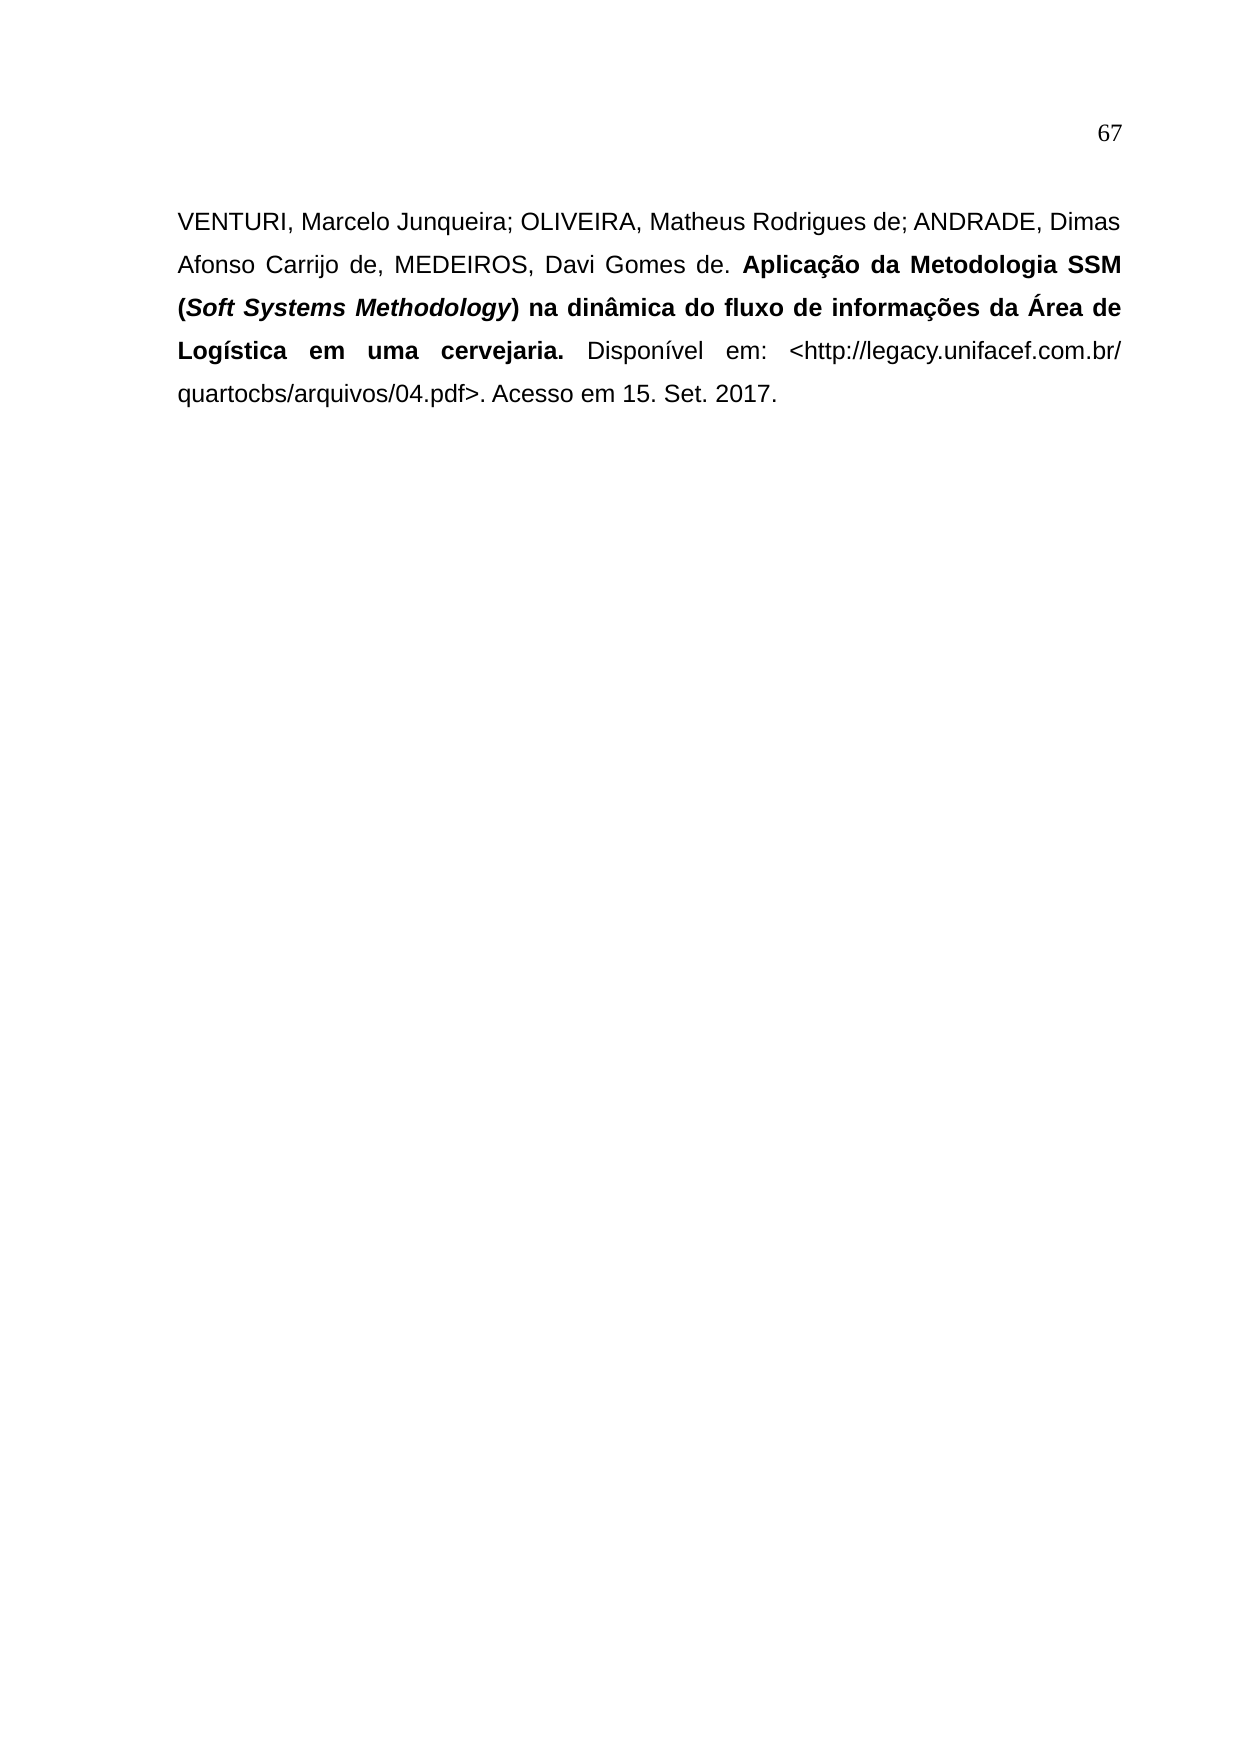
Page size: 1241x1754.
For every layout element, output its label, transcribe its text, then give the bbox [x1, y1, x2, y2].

text VENTURI, Marcelo Junqueira; OLIVEIRA, Matheus Rodrigues de; ANDRADE, Dimas Afonso Carrijo de, MEDEIROS, Davi Gomes de. Aplicação da Metodologia SSM (Soft Systems Methodology) na dinâmica do fluxo de informações da Área de Logística em uma cervejaria. Disponível em: <http://legacy.unifacef.com.br/ quartocbs/arquivos/04.pdf>. Acesso em 15. Set. 2017. [177, 207, 1122, 408]
